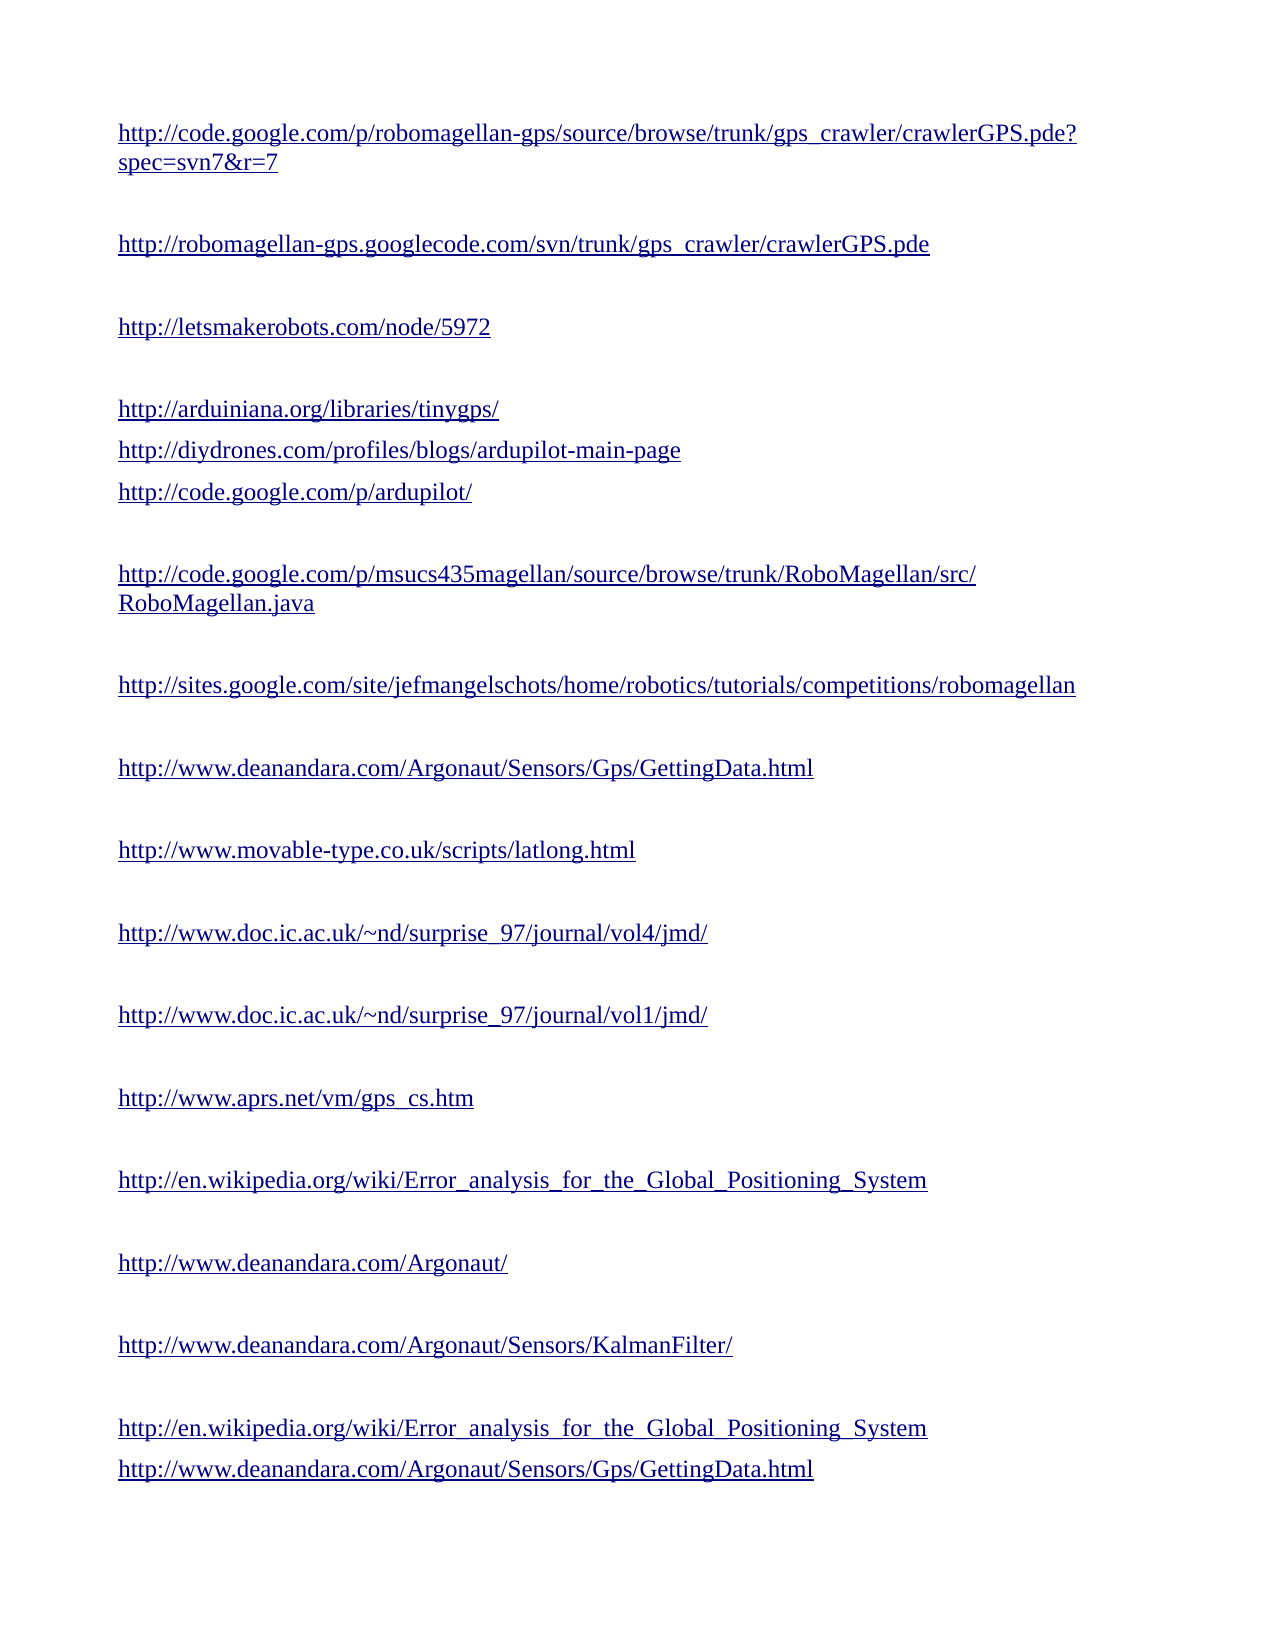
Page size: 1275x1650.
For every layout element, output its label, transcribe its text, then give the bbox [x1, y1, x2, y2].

text http://diydrones.com/profiles/blogs/ardupilot-main-page [118, 436, 1157, 464]
text http://www.deanandara.com/Argonaut/Sensors/KalmanFilter/ [118, 1331, 1157, 1359]
text http://letsmakerobots.com/node/5972 [118, 312, 1157, 341]
text http://code.google.com/p/msucs435magellan/source/browse/trunk/RoboMagellan/src/RoboMagellan.java [118, 559, 1157, 617]
text http://www.movable-type.co.uk/scripts/latlong.html [118, 836, 1157, 864]
text http://www.deanandara.com/Argonaut/Sensors/Gps/GettingData.html [118, 1454, 1157, 1483]
text http://code.google.com/p/ardupilot/ [118, 477, 1157, 506]
text http://en.wikipedia.org/wiki/Error_analysis_for_the_Global_Positioning_System [118, 1166, 1157, 1194]
text http://arduiniana.org/libraries/tinygps/ [118, 394, 1157, 423]
text http://robomagellan-gps.googlecode.com/svn/trunk/gps_crawler/crawlerGPS.pde [118, 229, 1157, 258]
text http://www.doc.ic.ac.uk/~nd/surprise_97/journal/vol4/jmd/ [118, 918, 1157, 947]
text http://www.doc.ic.ac.uk/~nd/surprise_97/journal/vol1/jmd/ [118, 1001, 1157, 1029]
text http://www.deanandara.com/Argonaut/ [118, 1248, 1157, 1277]
text http://www.deanandara.com/Argonaut/Sensors/Gps/GettingData.html [118, 753, 1157, 782]
text http://sites.google.com/site/jefmangelschots/home/robotics/tutorials/competitions/robomagellan [118, 671, 1157, 699]
text http://code.google.com/p/robomagellan-gps/source/browse/trunk/gps_crawler/crawlerGPS.pde?spec=svn7&r=7 [118, 118, 1157, 176]
text http://en.wikipedia.org/wiki/Error_analysis_for_the_Global_Positioning_System [118, 1413, 1157, 1442]
text http://www.aprs.net/vm/gps_cs.htm [118, 1083, 1157, 1112]
